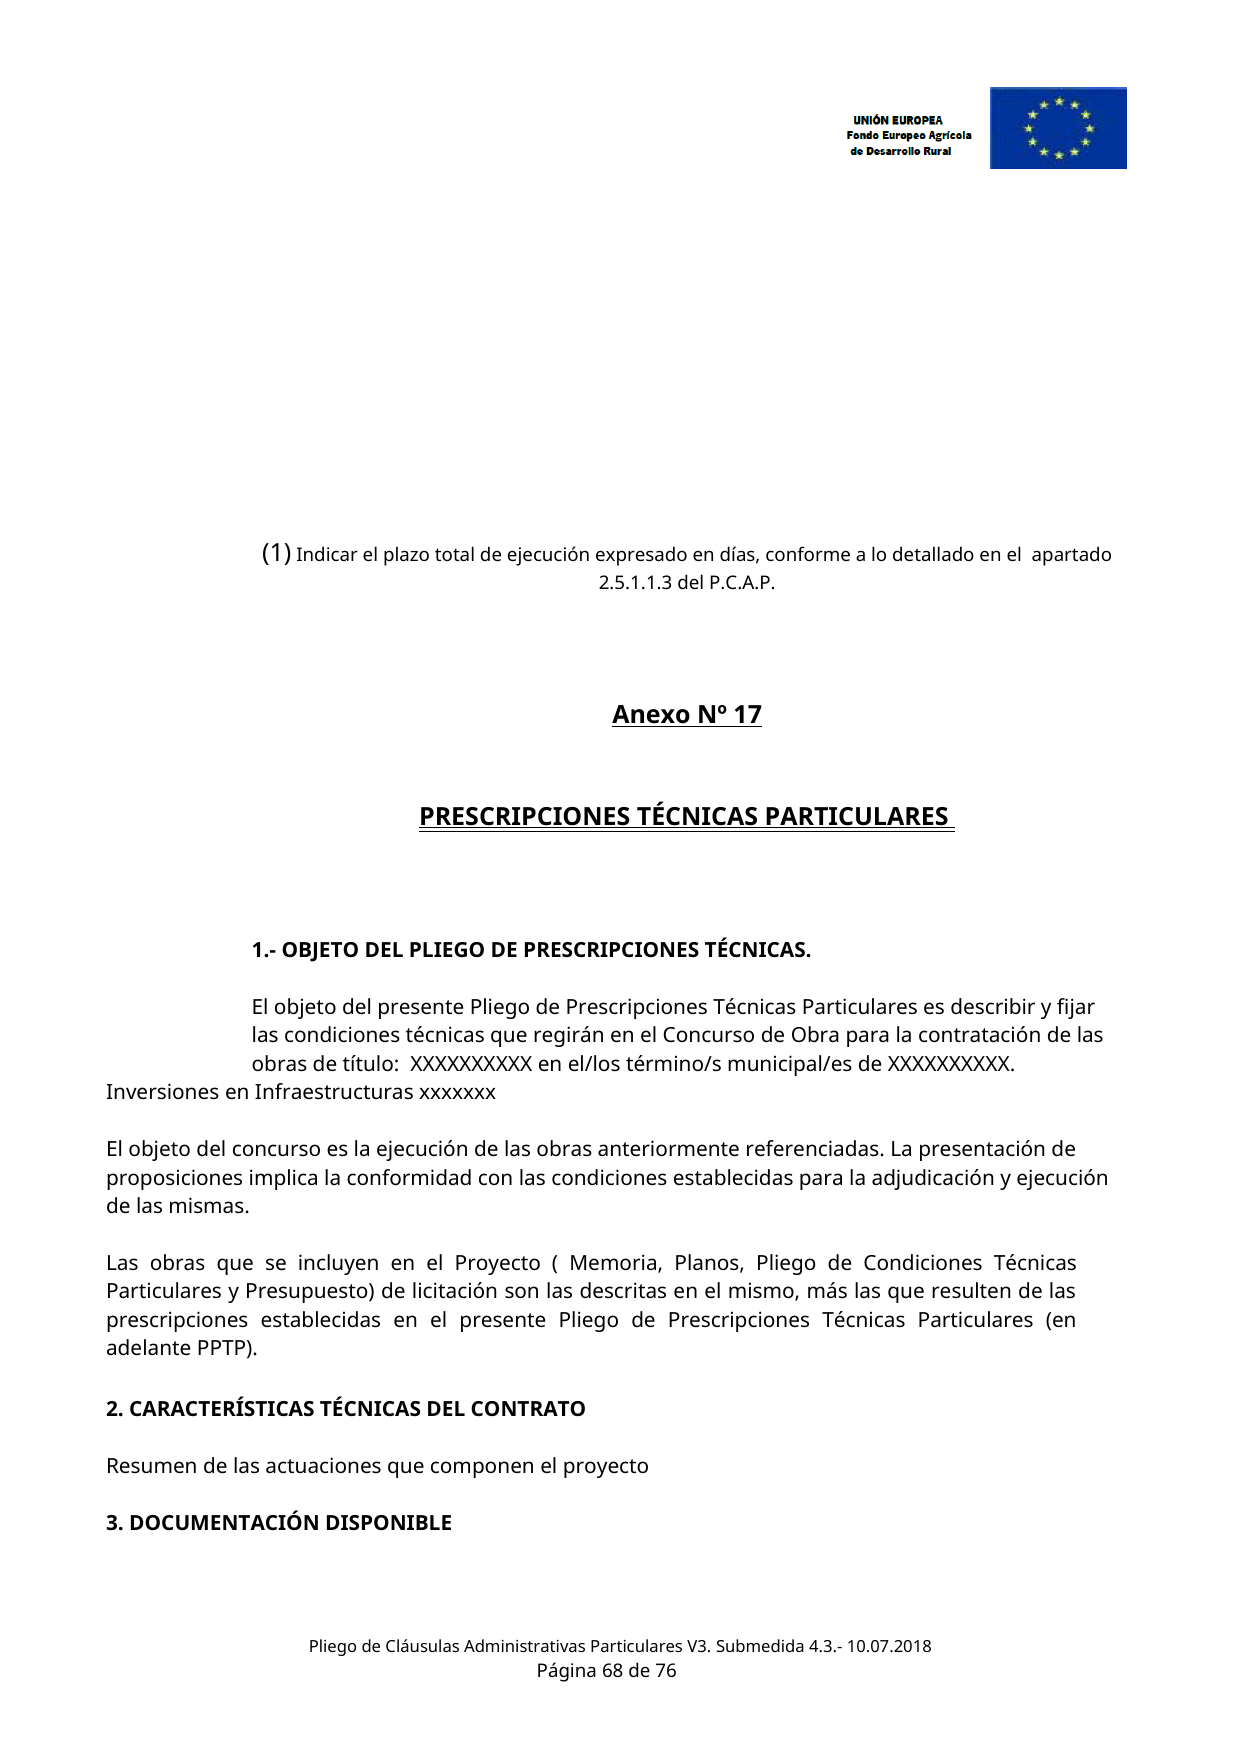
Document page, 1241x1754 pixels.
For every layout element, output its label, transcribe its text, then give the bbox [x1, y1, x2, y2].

picture [832, 84, 1143, 173]
text 1.- OBJETO DEL PLIEGO DE PRESCRIPCIONES TÉCNICAS. [106, 935, 1078, 963]
text El objeto del presente Pliego de Prescripciones Técnicas Particulares es describir y fijar las condiciones técnicas que regirán en el Concurso de Obra para la contratación de las obras de título: XXXXXXXXXX en el/los término/s municipal/es de XXXXXXXXXX. [106, 992, 1123, 1077]
text Anexo Nº 17 [106, 697, 1123, 731]
text (1) Indicar el plazo total de ejecución expresado en días, conforme a lo detallado en el apartado 2.5.1.1.3 del P.C.A.P. [106, 535, 1123, 594]
text El objeto del concurso es la ejecución de las obras anteriormente referenciadas. La presentación de proposiciones implica la conformidad con las condiciones establecidas para la adjudicación y ejecución de las mismas. [106, 1134, 1123, 1219]
text 3. DOCUMENTACIÓN DISPONIBLE [106, 1508, 1078, 1536]
text Las obras que se incluyen en el Proyecto ( Memoria, Planos, Pliego de Condiciones Técnicas Particulares y Presupuesto) de licitación son las descritas en el mismo, más las que resulten de las prescripciones establecidas en el presente Pliego de Prescripciones Técnicas Particulares (en adelante PPTP). [106, 1248, 1078, 1362]
text Inversiones en Infraestructuras xxxxxxx [106, 1077, 1123, 1106]
text PRESCRIPCIONES TÉCNICAS PARTICULARES [106, 799, 1123, 833]
text 2. CARACTERÍSTICAS TÉCNICAS DEL CONTRATO [106, 1394, 1123, 1423]
text Resumen de las actuaciones que componen el proyecto [106, 1451, 1078, 1479]
